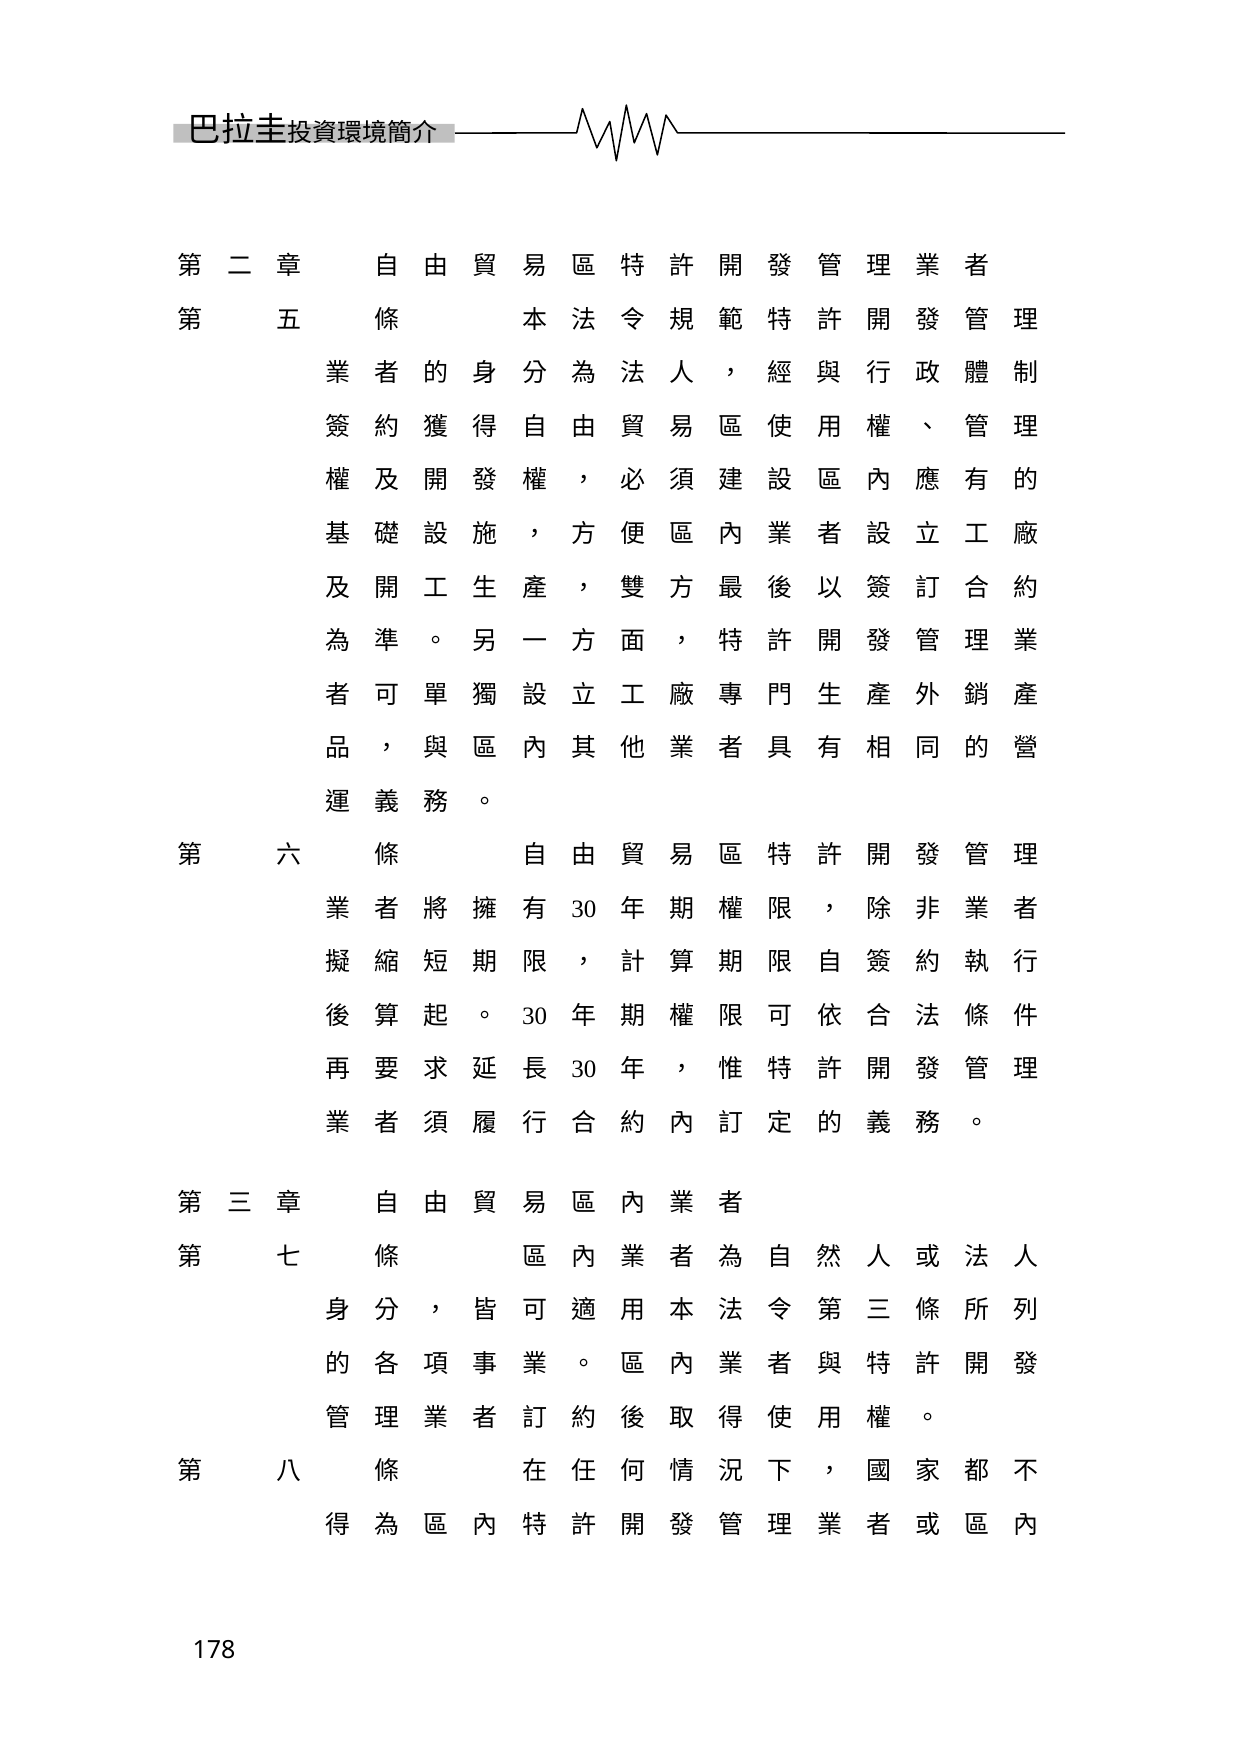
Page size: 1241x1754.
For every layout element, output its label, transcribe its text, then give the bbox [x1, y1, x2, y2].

text 第 六 條 自由貿易區特許開發管理業者將擁有30年期權限，除非業者擬縮短期限，計算期限自簽約執行後算起。30年期權限可依合法條件再要求延長30年，惟特許開發管理業者須履行合約內訂定的義務。 [178, 826, 1063, 1147]
text 第 八 條 在任何情況下，國家都不得為區內特許開發管理業者或區內 [178, 1442, 1063, 1549]
text 第二章 自由貿易區特許開發管理業者 [178, 237, 1063, 291]
text 第三章 自由貿易區內業者 [178, 1174, 1063, 1228]
text 第 五 條 本法令規範特許開發管理業者的身分為法人，經與行政體制簽約獲得自由貿易區使用權、管理權及開發權，必須建設區內應有的基礎設施，方便區內業者設立工廠及開工生產，雙方最後以簽訂合約為準。另一方面，特許開發管理業者可單獨設立工廠專門生產外銷產品，與區內其他業者具有相同的營運義務。 [178, 291, 1063, 826]
text 第 七 條 區內業者為自然人或法人身分，皆可適用本法令第三條所列的各項事業。區內業者與特許開發管理業者訂約後取得使用權。 [178, 1228, 1063, 1442]
